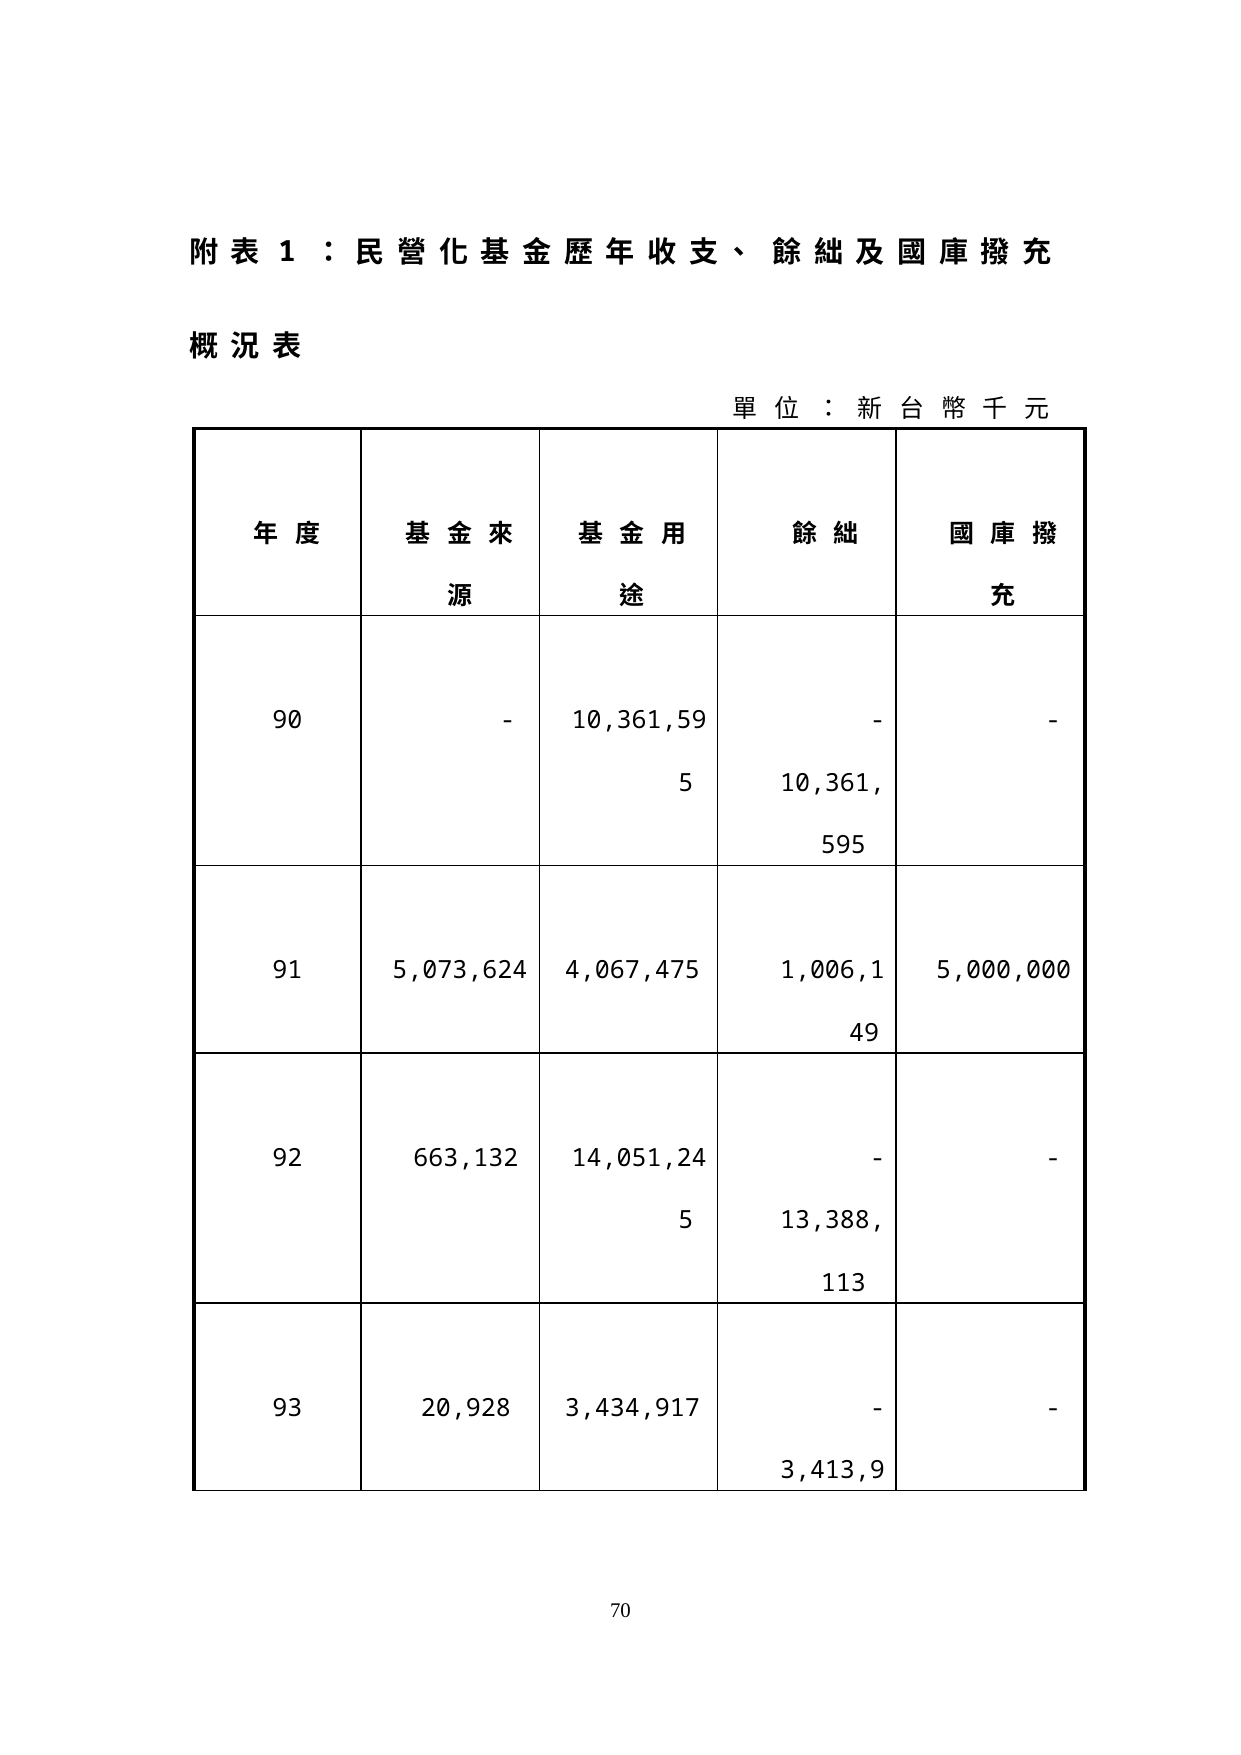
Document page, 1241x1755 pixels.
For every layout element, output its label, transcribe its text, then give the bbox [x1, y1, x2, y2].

table_cell 10,361,595 [540, 616, 717, 865]
table_cell 1,006,149 [718, 866, 895, 1052]
table_header 基金用途 [540, 430, 717, 615]
table_cell 5,000,000 [897, 866, 1083, 1052]
table_cell 20,928 [362, 1304, 539, 1490]
table_cell 93 [196, 1304, 360, 1490]
table_cell 3,434,917 [540, 1304, 717, 1490]
table_cell -10,361,595 [718, 616, 895, 865]
table_cell 4,067,475 [540, 866, 717, 1052]
table_cell 14,051,245 [540, 1054, 717, 1302]
text 單位：新台幣千元 [183, 365, 1058, 427]
table_cell 90 [196, 616, 360, 865]
table_cell -3,413,9 [718, 1304, 895, 1490]
table_cell - [362, 616, 539, 865]
table_header 國庫撥充 [897, 430, 1083, 615]
table_cell - [897, 1304, 1083, 1490]
table_cell 5,073,624 [362, 866, 539, 1052]
table_header 年度 [196, 430, 360, 615]
table_cell - [897, 1054, 1083, 1302]
table_cell - [897, 616, 1083, 865]
text 附表1：民營化基金歷年收支、餘絀及國庫撥充概況表 [183, 177, 1058, 365]
table_header 餘絀 [718, 430, 895, 615]
table_header 基金來源 [362, 430, 539, 615]
table_cell 91 [196, 866, 360, 1052]
table_cell 663,132 [362, 1054, 539, 1302]
table_cell 92 [196, 1054, 360, 1302]
table_cell -13,388,113 [718, 1054, 895, 1302]
